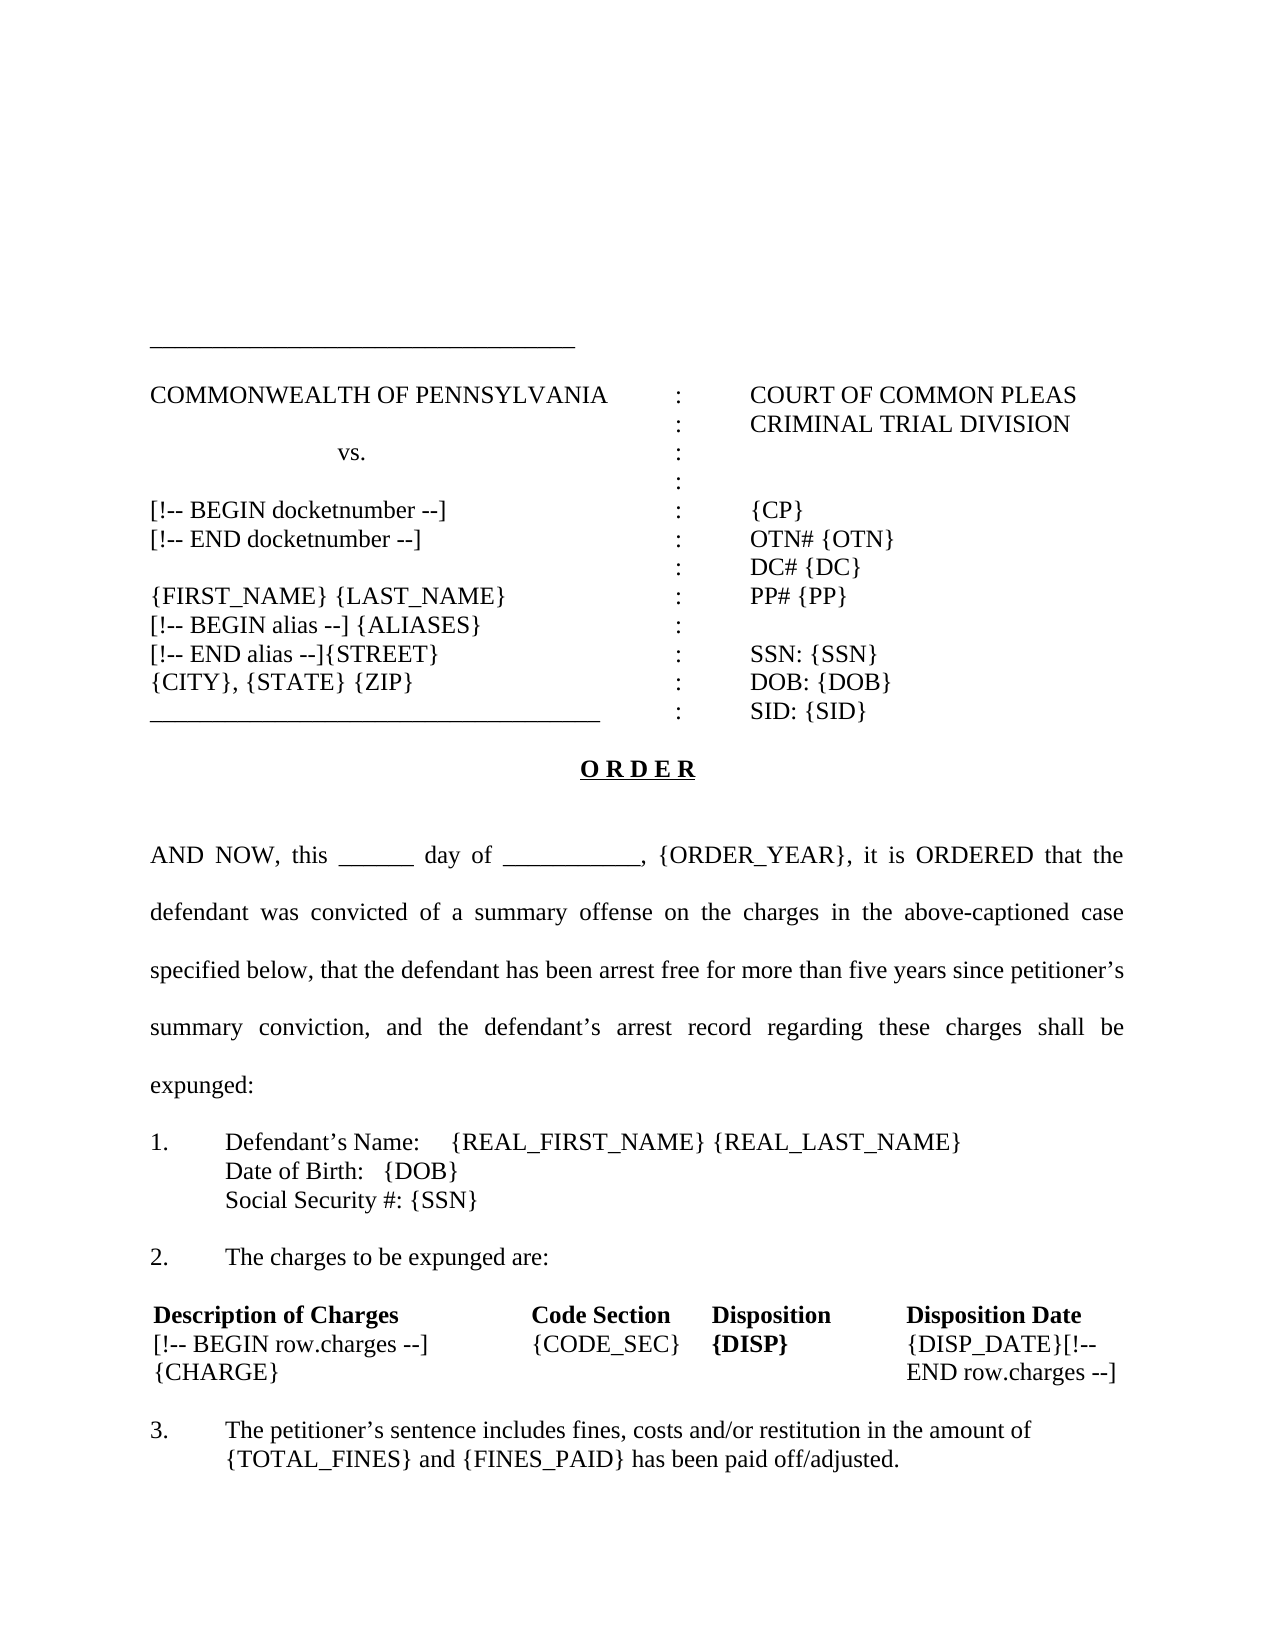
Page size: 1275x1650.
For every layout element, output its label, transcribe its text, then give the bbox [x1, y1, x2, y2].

text {FIRST_NAME} {LAST_NAME} : PP# {PP} [150, 581, 1125, 610]
table_header Disposition [709, 1300, 903, 1329]
text [!-- BEGIN docketnumber --] : {CP} [150, 495, 1125, 524]
table_cell {CODE_SEC} [528, 1329, 708, 1386]
text ____________________________________ : SID: {SID} [150, 696, 1125, 725]
text vs. : [150, 437, 1125, 466]
text AND NOW, this ______ day of ___________, {ORDER_YEAR}, it is ORDERED that the defendant was convicted of a summary offense on the charges in the above-captioned case specified below, that the defendant has been arrest free for more than five years since petitioner’s summary conviction, and the defendant’s arrest record regarding these charges shall be expunged: [150, 840, 1125, 1099]
text [!-- BEGIN alias --] {ALIASES} : [150, 610, 1125, 639]
table_header Description of Charges [150, 1300, 528, 1329]
table_header Code Section [528, 1300, 708, 1329]
text [!-- END docketnumber --] : OTN# {OTN} [150, 524, 1125, 552]
text COMMONWEALTH OF PENNSYLVANIA : COURT OF COMMON PLEAS [150, 380, 1125, 409]
text : DC# {DC} [150, 552, 1125, 581]
text Social Security #: {SSN} [150, 1185, 1125, 1214]
text : CRIMINAL TRIAL DIVISION [150, 409, 1125, 437]
text __________________________________ [150, 322, 1125, 351]
text Date of Birth: {DOB} [150, 1156, 1125, 1185]
table_header Disposition Date [903, 1300, 1149, 1329]
text {CITY}, {STATE} {ZIP} : DOB: {DOB} [150, 667, 1125, 696]
text : [150, 466, 1125, 495]
text 1. Defendant’s Name: {REAL_FIRST_NAME} {REAL_LAST_NAME} [150, 1127, 1125, 1156]
table_cell [!-- BEGIN row.charges --]{CHARGE} [150, 1329, 528, 1386]
list The petitioner’s sentence includes fines, costs and/or restitution in the amount of {TOTAL_FINES} and {FINES_PAID} has been paid off/adjusted. [150, 1415, 1125, 1472]
table_cell {DISP} [709, 1329, 903, 1386]
table_cell {DISP_DATE}[!-- END row.charges --] [903, 1329, 1149, 1386]
list The charges to be expunged are: [150, 1242, 1125, 1271]
text O R D E R [150, 754, 1125, 782]
text [!-- END alias --]{STREET} : SSN: {SSN} [150, 639, 1125, 667]
